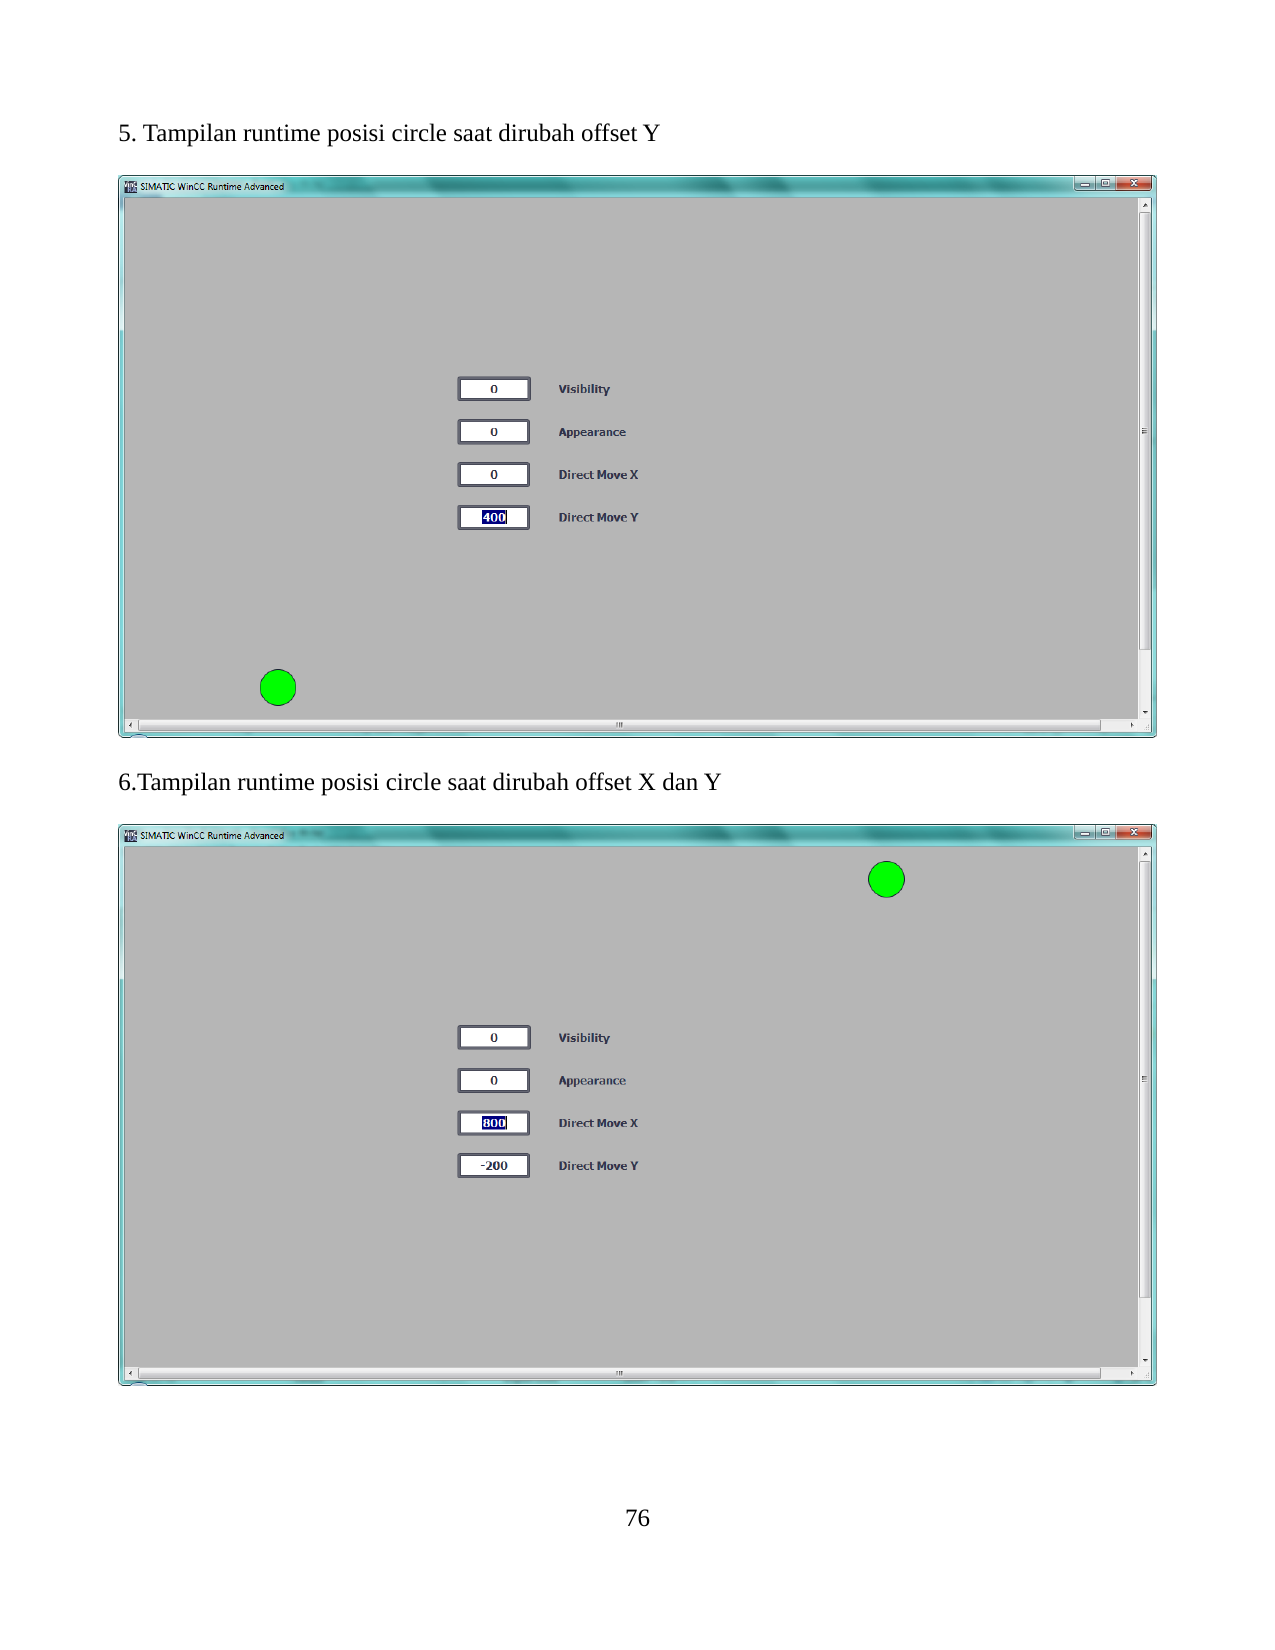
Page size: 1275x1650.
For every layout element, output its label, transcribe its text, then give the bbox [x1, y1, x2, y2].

text 5. Tampilan runtime posisi circle saat dirubah offset Y [118, 118, 1157, 147]
picture [118, 175, 1157, 739]
picture [118, 824, 1157, 1387]
text 6.Tampilan runtime posisi circle saat dirubah offset X dan Y [118, 767, 1157, 796]
